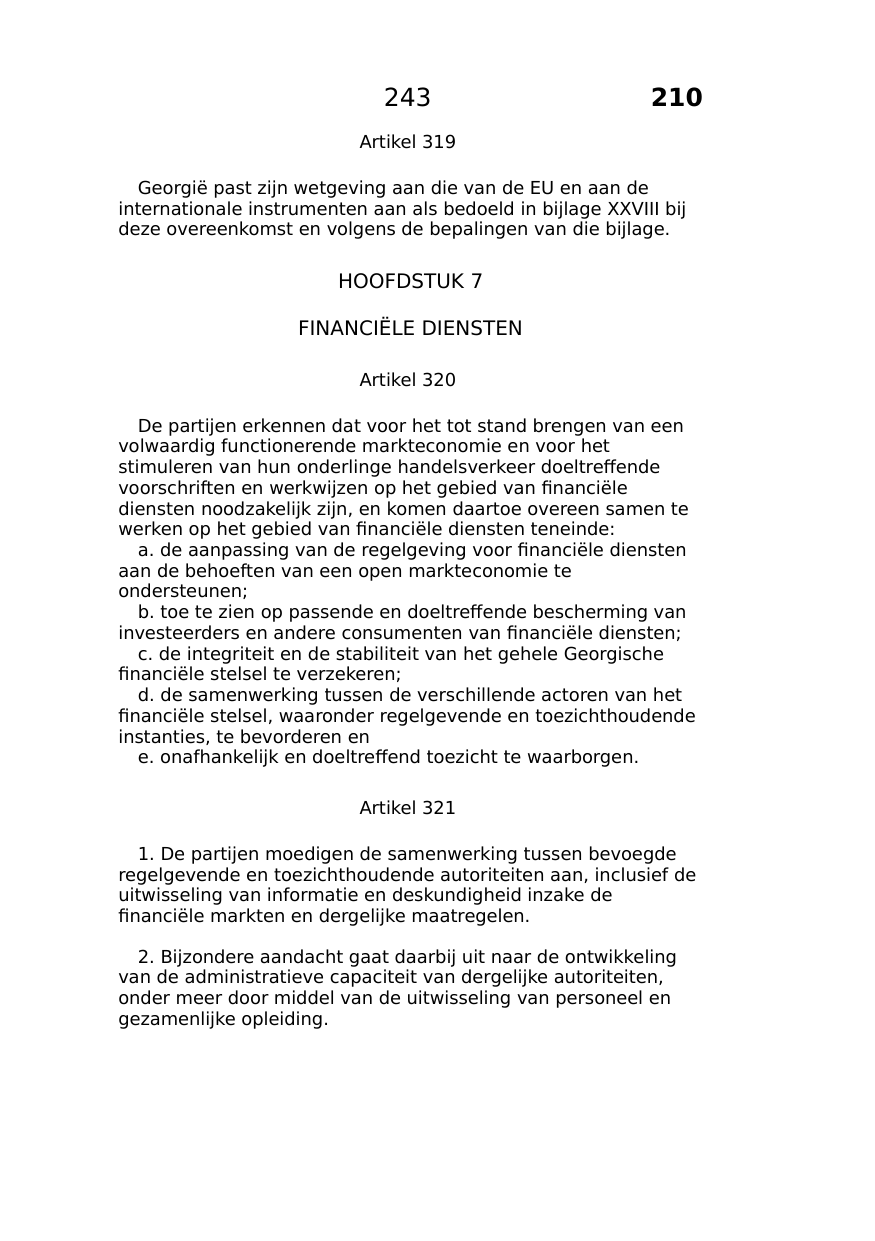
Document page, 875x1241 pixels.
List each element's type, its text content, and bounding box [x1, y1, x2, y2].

subtitle HOOFDSTUK 7 FINANCIËLE DIENSTEN [118, 270, 703, 340]
text c. de integriteit en de stabiliteit van het gehele Georgische financiële stelsel te verzekeren; [118, 643, 703, 685]
text d. de samenwerking tussen de verschillende actoren van het financiële stelsel, waaronder regelgevende en toezichthoudende instanties, te bevorderen en [118, 685, 703, 747]
subtitle Artikel 321 [118, 798, 703, 819]
subtitle Artikel 320 [118, 370, 703, 391]
text De partijen erkennen dat voor het tot stand brengen van een volwaardig functionerende markteconomie en voor het stimuleren van hun onderlinge handelsverkeer doeltreffende voorschriften en werkwijzen op het gebied van financiële diensten noodzakelijk zijn, en komen daartoe overeen samen te werken op het gebied van financiële diensten teneinde: [118, 416, 703, 540]
text 2. Bijzondere aandacht gaat daarbij uit naar de ontwikkeling van de administratieve capaciteit van dergelijke autoriteiten, onder meer door middel van de uitwisseling van personeel en gezamenlijke opleiding. [118, 947, 703, 1029]
subtitle Artikel 319 [118, 132, 703, 153]
text e. onafhankelijk en doeltreffend toezicht te waarborgen. [118, 747, 703, 768]
text 1. De partijen moedigen de samenwerking tussen bevoegde regelgevende en toezichthoudende autoriteiten aan, inclusief de uitwisseling van informatie en deskundigheid inzake de financiële markten en dergelijke maatregelen. [118, 844, 703, 927]
text b. toe te zien op passende en doeltreffende bescherming van investeerders en andere consumenten van financiële diensten; [118, 602, 703, 643]
text a. de aanpassing van de regelgeving voor financiële diensten aan de behoeften van een open markteconomie te ondersteunen; [118, 540, 703, 602]
text Georgië past zijn wetgeving aan die van de EU en aan de internationale instrumenten aan als bedoeld in bijlage XXVIII bij deze overeenkomst en volgens de bepalingen van die bijlage. [118, 178, 703, 240]
